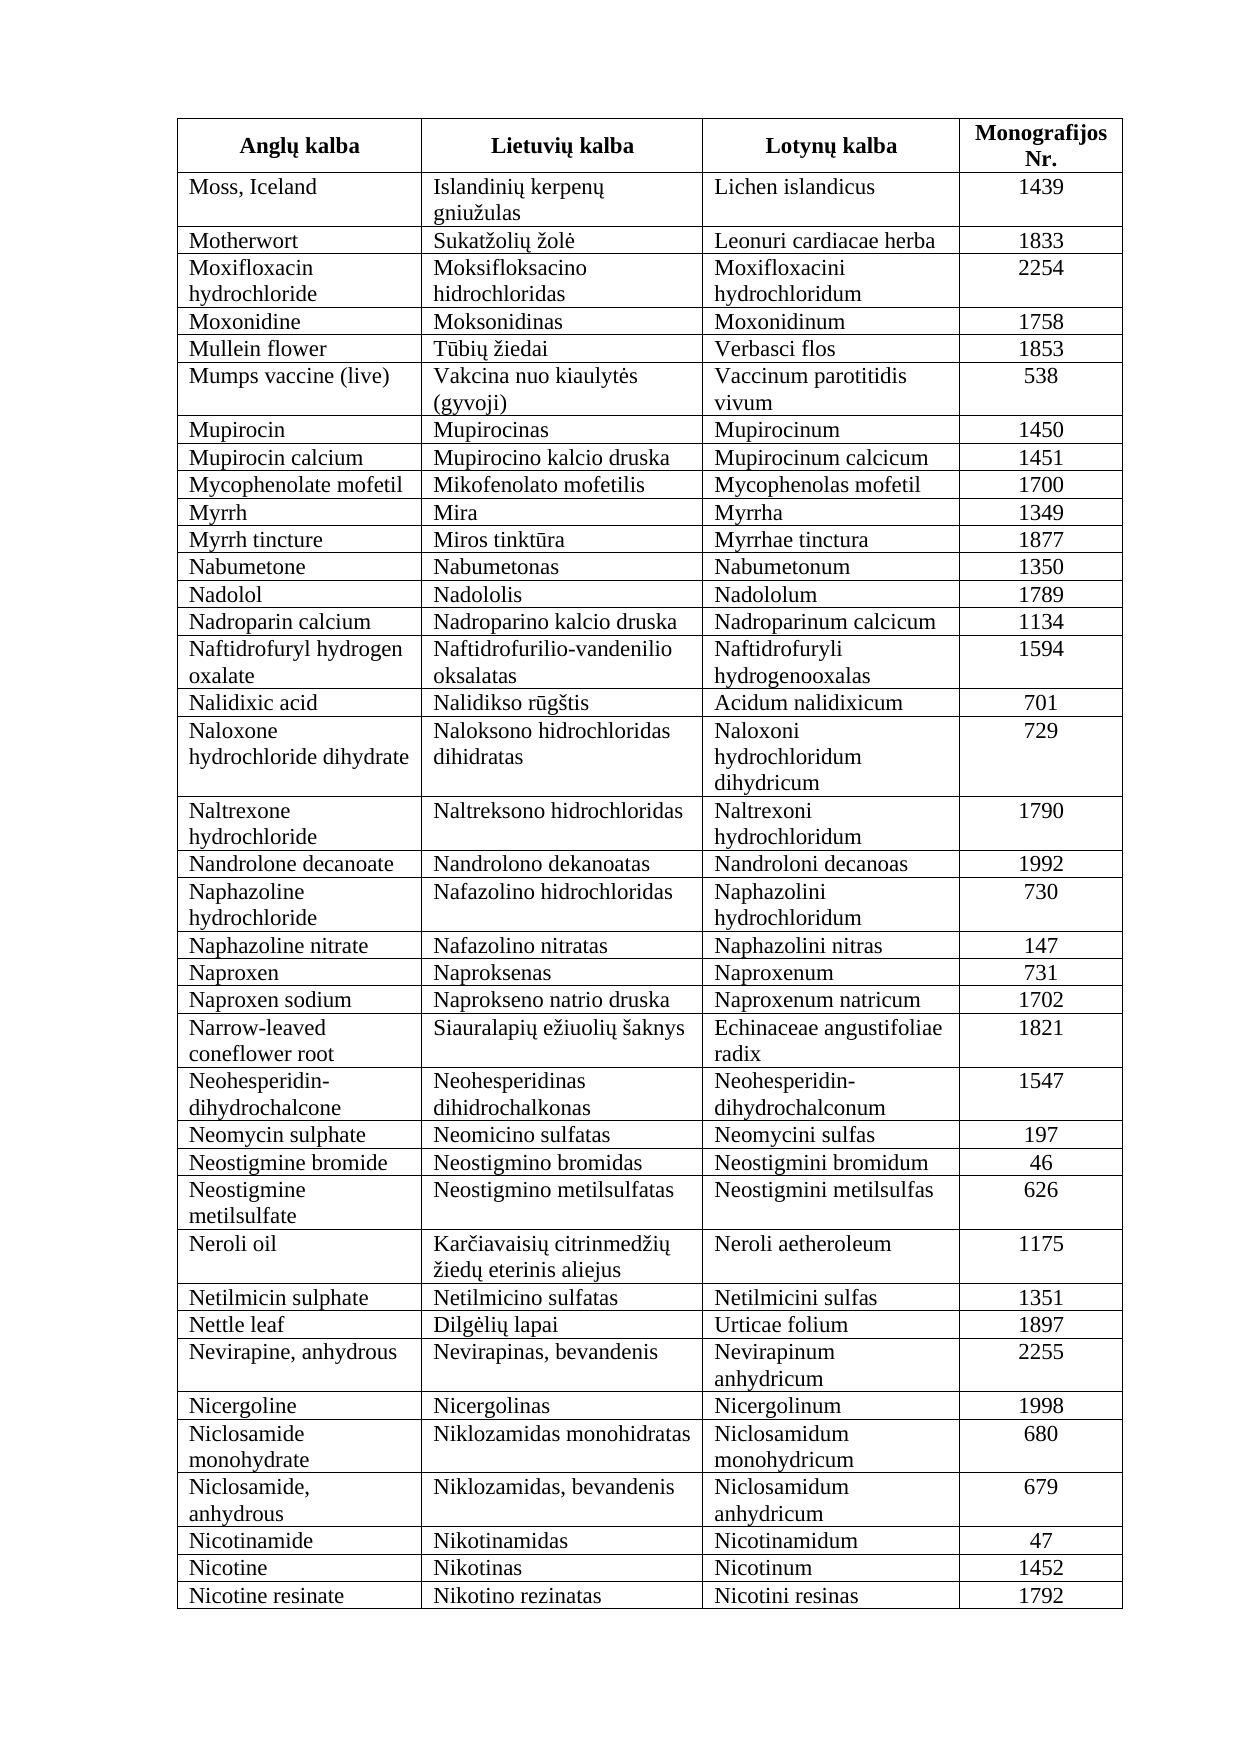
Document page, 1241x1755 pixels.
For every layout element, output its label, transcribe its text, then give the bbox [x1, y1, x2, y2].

table_cell 2254 [960, 254, 1122, 307]
table_cell Naproksenas [422, 959, 702, 985]
table_cell Naproxenum [703, 959, 959, 985]
table_cell Nafazolino hidrochloridas [422, 878, 702, 931]
table_cell Niklozamidas monohidratas [422, 1420, 702, 1472]
table_cell 1700 [960, 471, 1122, 497]
table_cell Nicergolinum [703, 1392, 959, 1418]
table_cell Lichen islandicus [703, 173, 959, 226]
table_cell 1792 [960, 1582, 1122, 1608]
table_header Lotynų kalba [703, 119, 959, 172]
table_cell 626 [960, 1176, 1122, 1229]
table_cell 1134 [960, 608, 1122, 634]
table_cell 1897 [960, 1311, 1122, 1337]
table_cell Mycophenolas mofetil [703, 471, 959, 497]
table_cell Nettle leaf [178, 1311, 421, 1337]
table_cell 2255 [960, 1339, 1122, 1391]
table_cell 1877 [960, 526, 1122, 552]
table_cell 1349 [960, 499, 1122, 525]
table_cell Nevirapine, anhydrous [178, 1339, 421, 1391]
table_cell Nabumetonum [703, 553, 959, 580]
table_cell Naphazolini nitras [703, 932, 959, 958]
table_cell Naloxoni hydrochloridum dihydricum [703, 717, 959, 796]
table_cell 1439 [960, 173, 1122, 226]
table_cell Islandinių kerpenų gniužulas [422, 173, 702, 226]
table_cell Nicotine [178, 1555, 421, 1581]
table_cell Naproxenum natricum [703, 986, 959, 1013]
table_cell Karčiavaisių citrinmedžių žiedų eterinis aliejus [422, 1230, 702, 1283]
table_cell Naltrexone hydrochloride [178, 797, 421, 849]
table_cell 1702 [960, 986, 1122, 1013]
table_cell 1833 [960, 227, 1122, 253]
table_cell 1351 [960, 1284, 1122, 1310]
table_cell 197 [960, 1121, 1122, 1148]
table_cell Nikotino rezinatas [422, 1582, 702, 1608]
table_cell Nicergoline [178, 1392, 421, 1418]
table_cell 680 [960, 1420, 1122, 1472]
table_cell Nandrolono dekanoatas [422, 851, 702, 877]
table_cell Nadolol [178, 581, 421, 607]
table_cell Mupirocinas [422, 416, 702, 443]
table_cell Mupirocin calcium [178, 444, 421, 470]
table_cell Mycophenolate mofetil [178, 471, 421, 497]
table_cell Netilmicin sulphate [178, 1284, 421, 1310]
table_cell Nalidikso rūgštis [422, 689, 702, 716]
table_cell Neostigmino bromidas [422, 1149, 702, 1175]
table_cell 1547 [960, 1068, 1122, 1120]
table_cell Neohesperidin-dihydrochalcone [178, 1068, 421, 1120]
table_cell Mupirocinum calcicum [703, 444, 959, 470]
table_cell Moxifloxacin hydrochloride [178, 254, 421, 307]
table_cell 1998 [960, 1392, 1122, 1418]
table_cell Leonuri cardiacae herba [703, 227, 959, 253]
table_cell Myrrha [703, 499, 959, 525]
table_cell Nabumetone [178, 553, 421, 580]
table_cell 1451 [960, 444, 1122, 470]
table_header Lietuvių kalba [422, 119, 702, 172]
table_cell Dilgėlių lapai [422, 1311, 702, 1337]
table_cell Mullein flower [178, 335, 421, 362]
table_cell 538 [960, 363, 1122, 415]
table_header Anglų kalba [178, 119, 421, 172]
table_cell 730 [960, 878, 1122, 931]
table_cell Neostigmini bromidum [703, 1149, 959, 1175]
table_cell Moss, Iceland [178, 173, 421, 226]
table_cell Nadroparin calcium [178, 608, 421, 634]
table_cell Netilmicini sulfas [703, 1284, 959, 1310]
table_cell Mira [422, 499, 702, 525]
table_cell Naphazoline hydrochloride [178, 878, 421, 931]
table_cell Naloxone hydrochloride dihydrate [178, 717, 421, 796]
table_header Monografijos Nr. [960, 119, 1122, 172]
table_cell Neohesperidin-dihydrochalconum [703, 1068, 959, 1120]
table_cell Mupirocin [178, 416, 421, 443]
table_cell Nadroparinum calcicum [703, 608, 959, 634]
table_cell 1594 [960, 636, 1122, 688]
table_cell Niclosamidum anhydricum [703, 1473, 959, 1526]
table_cell Neostigmine metilsulfate [178, 1176, 421, 1229]
table_cell Nevirapinum anhydricum [703, 1339, 959, 1391]
table_cell Niclosamide, anhydrous [178, 1473, 421, 1526]
table_cell Naltrexoni hydrochloridum [703, 797, 959, 849]
table_cell Verbasci flos [703, 335, 959, 362]
table_cell Moxonidinum [703, 308, 959, 334]
table_cell Moksonidinas [422, 308, 702, 334]
table_cell 47 [960, 1527, 1122, 1553]
table_cell Nafazolino nitratas [422, 932, 702, 958]
table_cell Nalidixic acid [178, 689, 421, 716]
table_cell Neomycin sulphate [178, 1121, 421, 1148]
table_cell 679 [960, 1473, 1122, 1526]
table_cell Nadroparino kalcio druska [422, 608, 702, 634]
table_cell Naprokseno natrio druska [422, 986, 702, 1013]
table_cell Narrow-leaved coneflower root [178, 1014, 421, 1067]
table_cell Tūbių žiedai [422, 335, 702, 362]
table_cell Nandroloni decanoas [703, 851, 959, 877]
table_cell Niclosamide monohydrate [178, 1420, 421, 1472]
table_cell Nicergolinas [422, 1392, 702, 1418]
table_cell Nicotinum [703, 1555, 959, 1581]
table_cell Naproxen sodium [178, 986, 421, 1013]
table_cell Naltreksono hidrochloridas [422, 797, 702, 849]
table_cell 1789 [960, 581, 1122, 607]
table_cell Nabumetonas [422, 553, 702, 580]
table_cell Neostigmino metilsulfatas [422, 1176, 702, 1229]
table_cell Neostigmini metilsulfas [703, 1176, 959, 1229]
table_cell Naphazoline nitrate [178, 932, 421, 958]
table_cell Nicotini resinas [703, 1582, 959, 1608]
table_cell Myrrh [178, 499, 421, 525]
table_cell Moxifloxacini hydrochloridum [703, 254, 959, 307]
table_cell Naloksono hidrochloridas dihidratas [422, 717, 702, 796]
table_cell Niklozamidas, bevandenis [422, 1473, 702, 1526]
table_cell 147 [960, 932, 1122, 958]
table_cell Myrrhae tinctura [703, 526, 959, 552]
table_cell Sukatžolių žolė [422, 227, 702, 253]
table_cell Neostigmine bromide [178, 1149, 421, 1175]
table_cell Miros tinktūra [422, 526, 702, 552]
table_cell 1853 [960, 335, 1122, 362]
table_cell Naftidrofuryl hydrogen oxalate [178, 636, 421, 688]
table_cell 1452 [960, 1555, 1122, 1581]
table_cell 1790 [960, 797, 1122, 849]
table_cell Naphazolini hydrochloridum [703, 878, 959, 931]
table_cell Nicotine resinate [178, 1582, 421, 1608]
table_cell Naftidrofuryli hydrogenooxalas [703, 636, 959, 688]
table_cell 1821 [960, 1014, 1122, 1067]
table_cell Niclosamidum monohydricum [703, 1420, 959, 1472]
table_cell Siauralapių ežiuolių šaknys [422, 1014, 702, 1067]
table_cell Nadololis [422, 581, 702, 607]
table_cell Naftidrofurilio-vandenilio oksalatas [422, 636, 702, 688]
table_cell Motherwort [178, 227, 421, 253]
table_cell Neroli aetheroleum [703, 1230, 959, 1283]
table_cell 1992 [960, 851, 1122, 877]
table_cell 701 [960, 689, 1122, 716]
table_cell 1758 [960, 308, 1122, 334]
table_cell Nandrolone decanoate [178, 851, 421, 877]
table_cell Myrrh tincture [178, 526, 421, 552]
table_cell 1450 [960, 416, 1122, 443]
table_cell Moksifloksacino hidrochloridas [422, 254, 702, 307]
table_cell Moxonidine [178, 308, 421, 334]
table_cell Naproxen [178, 959, 421, 985]
table_cell Nicotinamidum [703, 1527, 959, 1553]
table_cell Mupirocinum [703, 416, 959, 443]
table_cell Echinaceae angustifoliae radix [703, 1014, 959, 1067]
table_cell Netilmicino sulfatas [422, 1284, 702, 1310]
table_cell Neroli oil [178, 1230, 421, 1283]
table_cell 729 [960, 717, 1122, 796]
table_cell Nevirapinas, bevandenis [422, 1339, 702, 1391]
table_cell 1175 [960, 1230, 1122, 1283]
table_cell Neomicino sulfatas [422, 1121, 702, 1148]
table_cell 731 [960, 959, 1122, 985]
table_cell Nicotinamide [178, 1527, 421, 1553]
table_cell Nikotinamidas [422, 1527, 702, 1553]
table_cell Neohesperidinas dihidrochalkonas [422, 1068, 702, 1120]
table_cell Nadololum [703, 581, 959, 607]
table_cell Urticae folium [703, 1311, 959, 1337]
table_cell Mikofenolato mofetilis [422, 471, 702, 497]
table_cell Neomycini sulfas [703, 1121, 959, 1148]
table_cell 1350 [960, 553, 1122, 580]
table_cell Acidum nalidixicum [703, 689, 959, 716]
table_cell Vaccinum parotitidis vivum [703, 363, 959, 415]
table_cell Mumps vaccine (live) [178, 363, 421, 415]
table_cell Mupirocino kalcio druska [422, 444, 702, 470]
table_cell Vakcina nuo kiaulytės (gyvoji) [422, 363, 702, 415]
table_cell 46 [960, 1149, 1122, 1175]
table_cell Nikotinas [422, 1555, 702, 1581]
